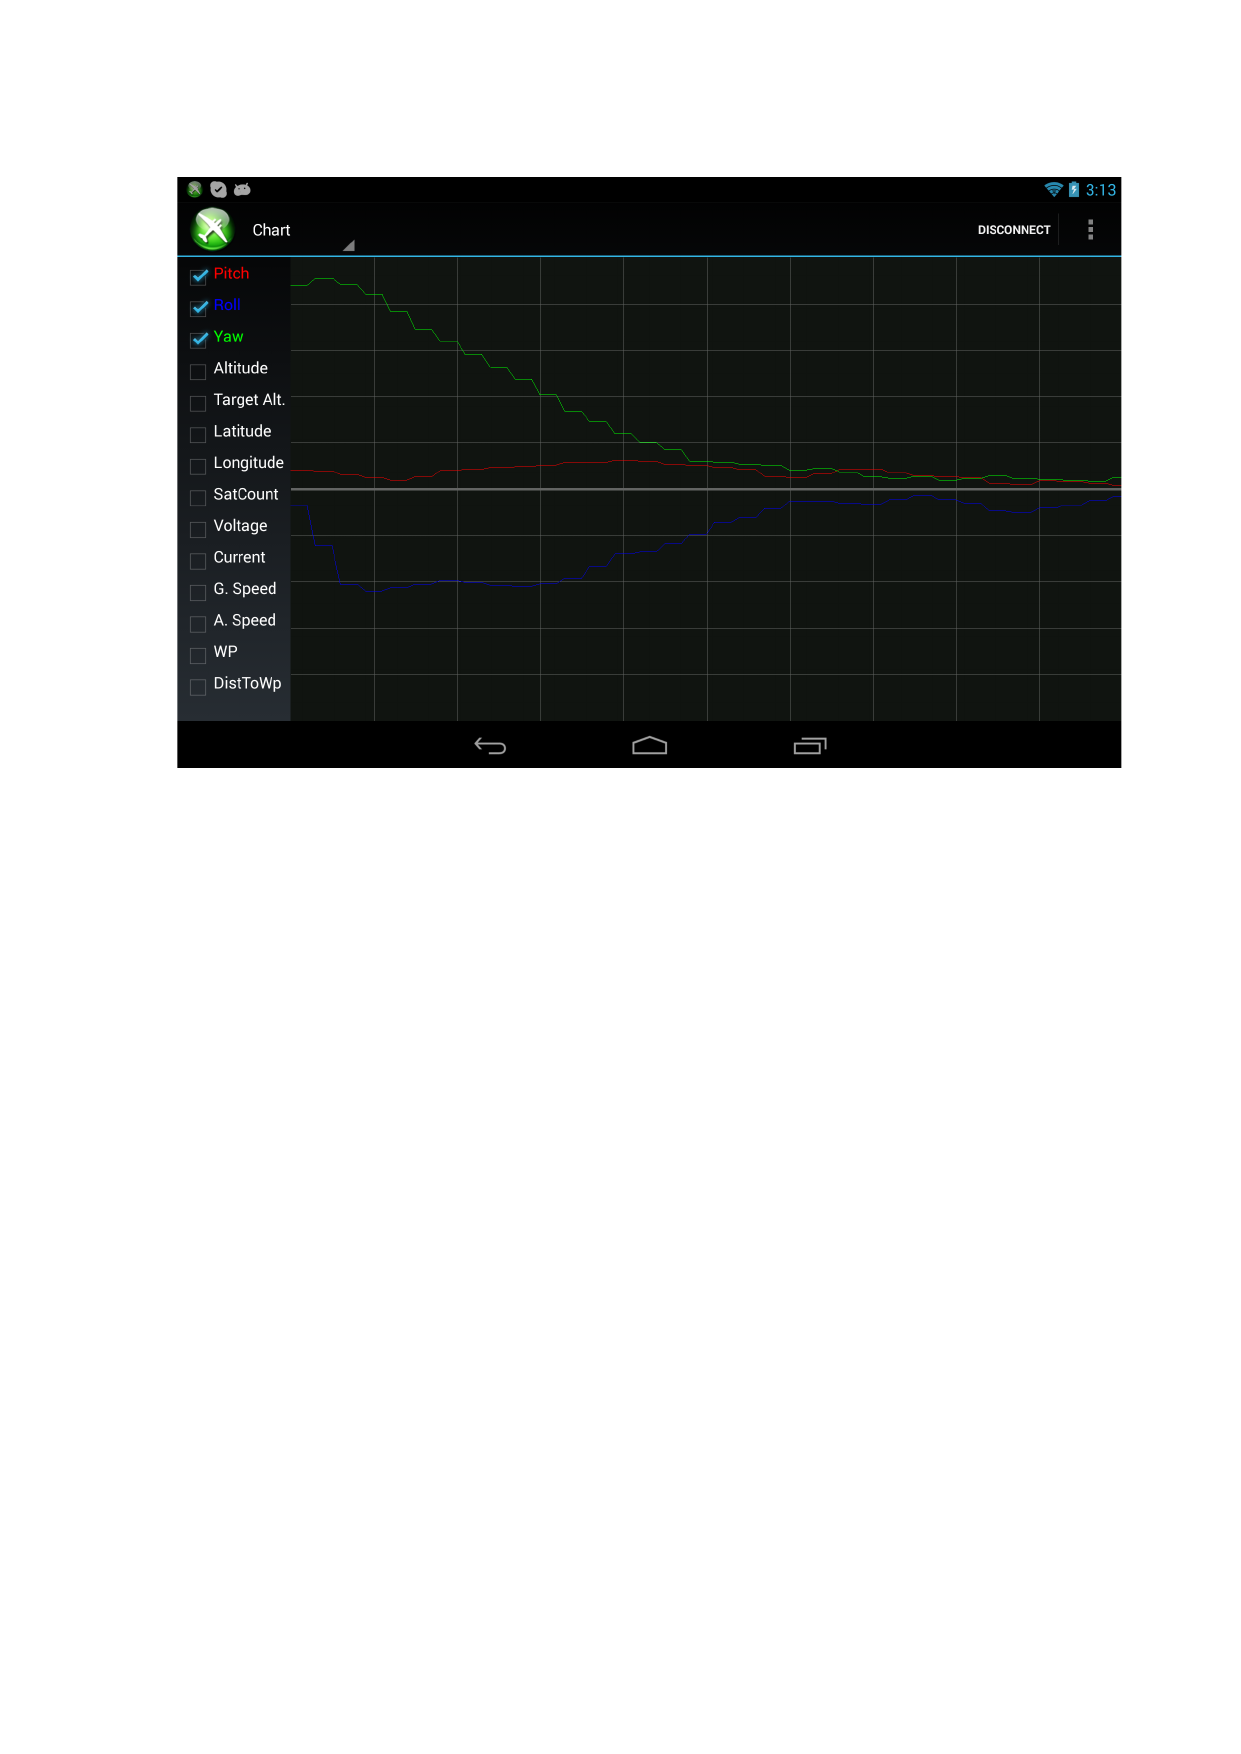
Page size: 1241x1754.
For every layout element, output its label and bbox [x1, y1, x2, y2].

picture [177, 177, 1122, 768]
